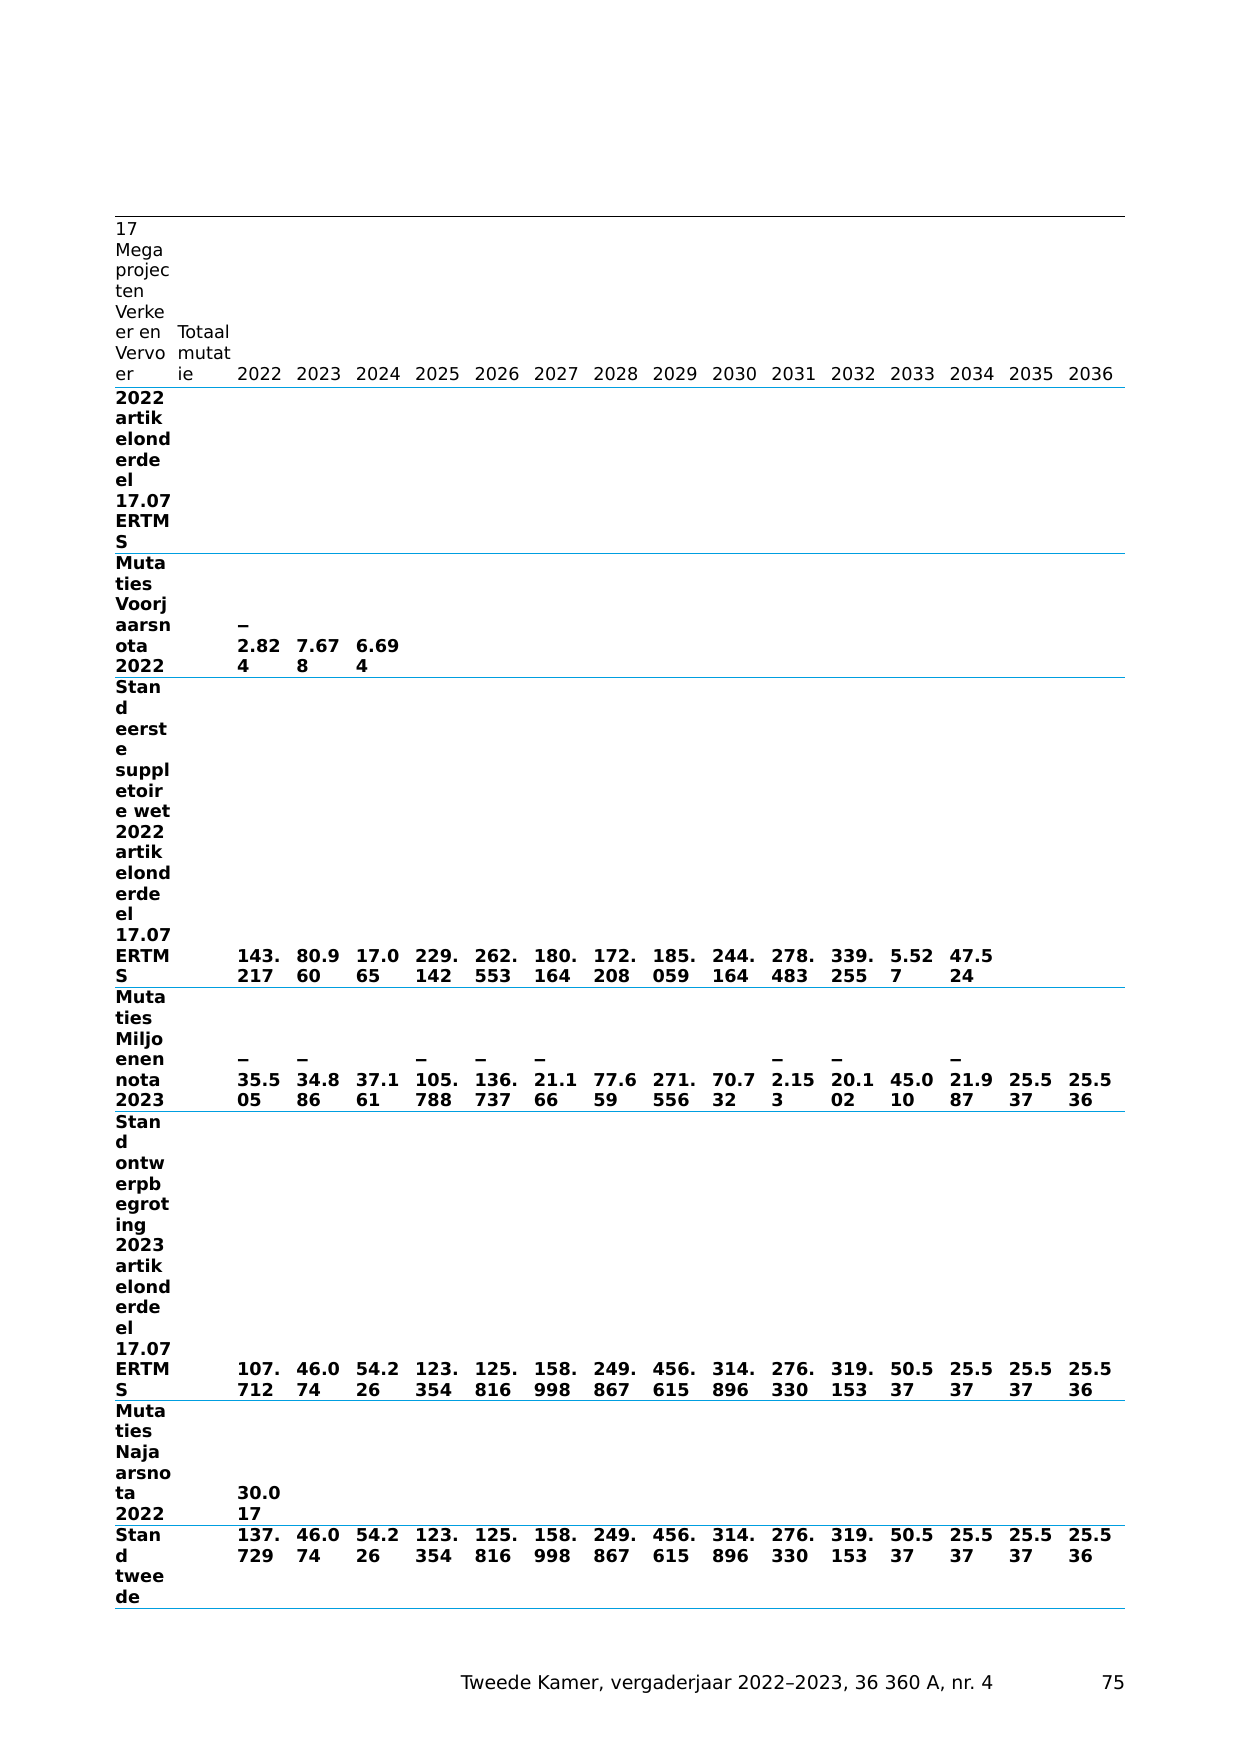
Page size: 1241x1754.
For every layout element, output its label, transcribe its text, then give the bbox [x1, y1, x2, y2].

table_cell 2028 [590, 217, 649, 387]
table_cell Mutaties Voorjaarsnota 2022 [115, 554, 174, 677]
table_cell ‒ 2.824 [234, 554, 293, 677]
table_cell [353, 388, 412, 553]
table_cell 339.255 [828, 678, 887, 987]
table_cell ‒ 2.153 [768, 988, 828, 1111]
table_cell 456.615 [650, 1526, 709, 1608]
table_cell Mutaties Najaarsnota 2022 [115, 1401, 174, 1524]
table_cell [590, 1401, 649, 1524]
table_cell 276.330 [768, 1526, 828, 1608]
table_cell [1065, 678, 1125, 987]
table_cell 172.208 [590, 678, 649, 987]
table_cell 249.867 [590, 1112, 649, 1400]
table_cell 2022 [234, 217, 293, 387]
table_cell 80.960 [293, 678, 353, 987]
table_cell [353, 1401, 412, 1524]
table_cell 125.816 [471, 1112, 531, 1400]
table_cell Mutaties Miljoenennota 2023 [115, 988, 174, 1111]
table_cell 319.153 [828, 1112, 887, 1400]
table_cell 185.059 [650, 678, 709, 987]
table_header Tabel 6 Artikel 17 (bedragen x € 1 miljoen) [115, 191, 1125, 216]
table_cell 2035 [1006, 217, 1065, 387]
table_cell [412, 1401, 471, 1524]
table_cell 25.537 [1006, 1526, 1065, 1608]
table_cell [887, 1401, 946, 1524]
table_cell 2024 [353, 217, 412, 387]
table_cell 25.537 [1006, 988, 1065, 1111]
table_cell 2026 [471, 217, 531, 387]
table_cell [887, 388, 946, 553]
table_cell [946, 554, 1006, 677]
table_cell ‒ 34.886 [293, 988, 353, 1111]
table_cell 314.896 [709, 1112, 768, 1400]
table_cell 125.816 [471, 1526, 531, 1608]
table_cell [1065, 1401, 1125, 1524]
table_cell [175, 1526, 234, 1608]
table_cell 229.142 [412, 678, 471, 987]
table_cell 244.164 [709, 678, 768, 987]
table_cell [412, 554, 471, 677]
table_cell [175, 388, 234, 553]
table_cell Stand eerste suppletoire wet 2022 artikelonderdeel 17.07 ERTMS [115, 678, 174, 987]
table_cell 25.536 [1065, 1526, 1125, 1608]
table_cell 314.896 [709, 1526, 768, 1608]
table_cell [471, 554, 531, 677]
table_cell [1065, 554, 1125, 677]
table_cell 2029 [650, 217, 709, 387]
table_cell [768, 1401, 828, 1524]
table_cell 7.678 [293, 554, 353, 677]
table_cell 54.226 [353, 1112, 412, 1400]
table_cell [768, 554, 828, 677]
table_cell 50.537 [887, 1526, 946, 1608]
table_cell [709, 1401, 768, 1524]
table_cell [887, 554, 946, 677]
table_cell 2022 artikelonderdeel 17.07 ERTMS [115, 388, 174, 553]
table_cell [650, 1401, 709, 1524]
table_cell [175, 678, 234, 987]
table_cell 2030 [709, 217, 768, 387]
table_cell [1006, 554, 1065, 677]
table_cell [650, 554, 709, 677]
table_cell [590, 388, 649, 553]
table_cell [1006, 1401, 1065, 1524]
table_cell 5.527 [887, 678, 946, 987]
table_cell Totaal mutatie [175, 217, 234, 387]
table_cell [1065, 388, 1125, 553]
table_cell Stand ontwerpbegroting 2023 artikelonderdeel 17.07 ERTMS [115, 1112, 174, 1400]
table_cell 271.556 [650, 988, 709, 1111]
table_cell 180.164 [531, 678, 590, 987]
table_cell [175, 1401, 234, 1524]
table_cell 143.217 [234, 678, 293, 987]
table_cell 158.998 [531, 1112, 590, 1400]
table_cell 46.074 [293, 1112, 353, 1400]
table_cell 276.330 [768, 1112, 828, 1400]
table_cell 107.712 [234, 1112, 293, 1400]
table_cell 2033 [887, 217, 946, 387]
table_cell 77.659 [590, 988, 649, 1111]
table_cell [293, 1401, 353, 1524]
table_cell [471, 388, 531, 553]
table_cell 137.729 [234, 1526, 293, 1608]
table_cell 25.537 [946, 1112, 1006, 1400]
table_cell [709, 554, 768, 677]
table_cell 46.074 [293, 1526, 353, 1608]
table_cell [293, 388, 353, 553]
table_cell 278.483 [768, 678, 828, 987]
table_cell 25.536 [1065, 1112, 1125, 1400]
table_cell 158.998 [531, 1526, 590, 1608]
table_cell 50.537 [887, 1112, 946, 1400]
table_cell 2034 [946, 217, 1006, 387]
table_cell [828, 1401, 887, 1524]
table_cell [531, 554, 590, 677]
table_cell [768, 388, 828, 553]
table_cell 123.354 [412, 1526, 471, 1608]
table_cell [234, 388, 293, 553]
table_cell ‒ 20.102 [828, 988, 887, 1111]
table_cell 37.161 [353, 988, 412, 1111]
table_cell 45.010 [887, 988, 946, 1111]
table_cell [709, 388, 768, 553]
table_cell ‒ 35.505 [234, 988, 293, 1111]
table_cell 2036 [1065, 217, 1125, 387]
table_cell [828, 554, 887, 677]
table_cell [175, 1112, 234, 1400]
table_cell 2023 [293, 217, 353, 387]
table_cell 6.694 [353, 554, 412, 677]
table_cell [1006, 678, 1065, 987]
table_cell 2025 [412, 217, 471, 387]
table_cell 25.537 [1006, 1112, 1065, 1400]
table_cell ‒ 136.737 [471, 988, 531, 1111]
table_cell 249.867 [590, 1526, 649, 1608]
table_cell [175, 988, 234, 1111]
table_cell [412, 388, 471, 553]
table_cell 2027 [531, 217, 590, 387]
table_cell 54.226 [353, 1526, 412, 1608]
table_cell 262.553 [471, 678, 531, 987]
table_cell [946, 388, 1006, 553]
table_cell [531, 388, 590, 553]
table_cell ‒ 105.788 [412, 988, 471, 1111]
table_cell 17 Megaprojecten Verkeer en Vervoer [115, 217, 174, 387]
table_cell 123.354 [412, 1112, 471, 1400]
table_cell 2031 [768, 217, 828, 387]
table_cell 17.065 [353, 678, 412, 987]
table_cell 70.732 [709, 988, 768, 1111]
table_cell 25.536 [1065, 988, 1125, 1111]
table_cell [1006, 388, 1065, 553]
table_cell [828, 388, 887, 553]
table_cell [471, 1401, 531, 1524]
table_cell Stand tweede [115, 1526, 174, 1608]
table_cell 25.537 [946, 1526, 1006, 1608]
table_cell ‒ 21.987 [946, 988, 1006, 1111]
table_cell 2032 [828, 217, 887, 387]
table_cell [590, 554, 649, 677]
table_cell [531, 1401, 590, 1524]
table_cell [175, 554, 234, 677]
table_cell [946, 1401, 1006, 1524]
table_cell [650, 388, 709, 553]
table_cell 47.524 [946, 678, 1006, 987]
table_cell ‒ 21.166 [531, 988, 590, 1111]
table_cell 30.017 [234, 1401, 293, 1524]
table_cell 319.153 [828, 1526, 887, 1608]
table_cell 456.615 [650, 1112, 709, 1400]
